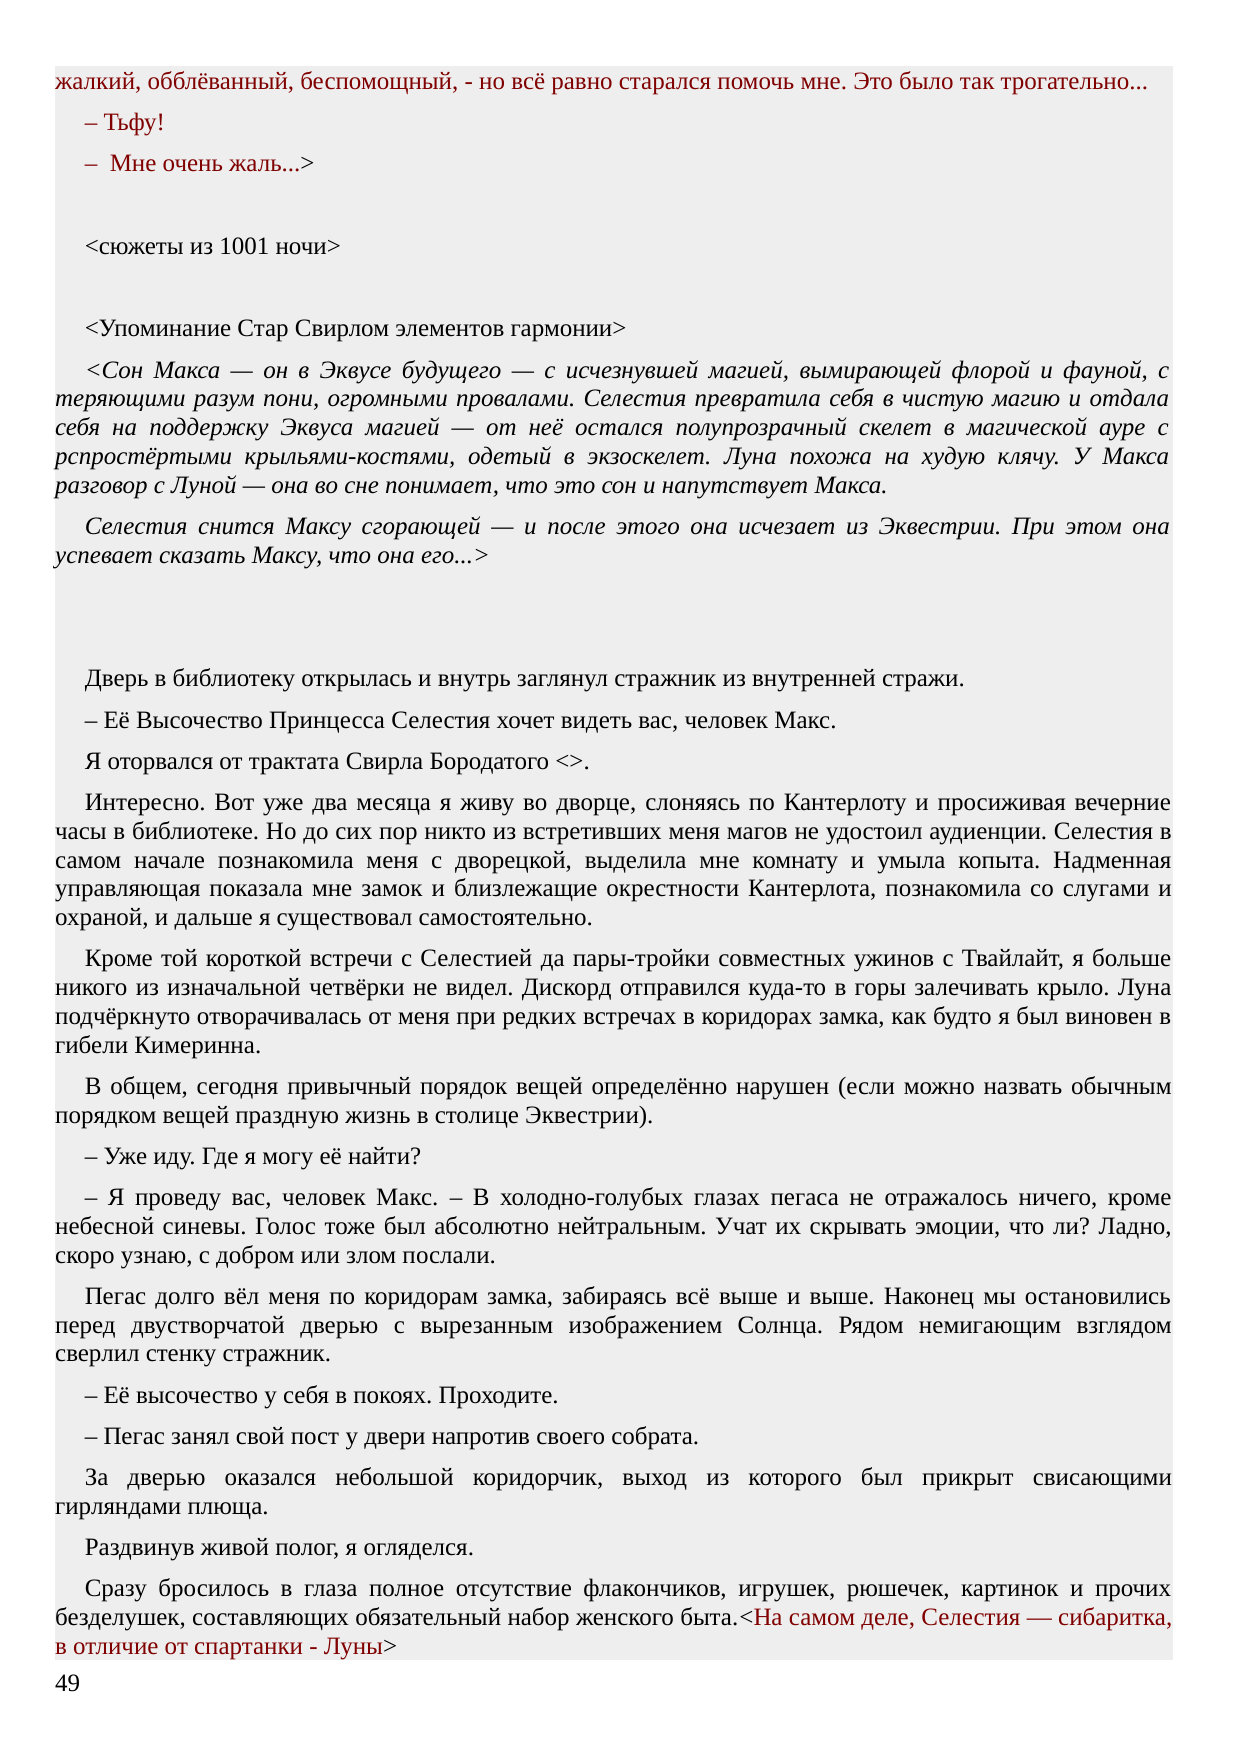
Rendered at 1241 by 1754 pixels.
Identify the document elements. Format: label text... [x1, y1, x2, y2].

text – Её Высочество Принцесса Селестия хочет видеть вас, человек Макс. [55, 705, 1173, 733]
text – Я проведу вас, человек Макс. – В холодно-голубых глазах пегаса не отражалось ничего, кроме небесной синевы. Голос тоже был абсолютно нейтральным. Учат их скрывать эмоции, что ли? Ладно, скоро узнаю, с добром или злом послали. [55, 1182, 1173, 1268]
text За дверью оказался небольшой коридорчик, выход из которого был прикрыт свисающими гирляндами плюща. [55, 1462, 1173, 1520]
text – Мне очень жаль...> [55, 148, 1173, 177]
text Пегас долго вёл меня по коридорам замка, забираясь всё выше и выше. Наконец мы остановились перед двустворчатой дверью с вырезанным изображением Солнца. Рядом немигающим взглядом сверлил стенку стражник. [55, 1281, 1173, 1367]
text <сюжеты из 1001 ночи> [55, 231, 1173, 260]
text Селестия снится Максу сгорающей — и после этого она исчезает из Эквестрии. При этом она успевает сказать Максу, что она его...> [55, 511, 1173, 568]
text Интересно. Вот уже два месяца я живу во дворце, слоняясь по Кантерлоту и просиживая вечерние часы в библиотеке. Но до сих пор никто из встретивших меня магов не удостоил аудиенции. Селестия в самом начале познакомила меня с дворецкой, выделила мне комнату и умыла копыта. Надменная управляющая показала мне замок и близлежащие окрестности Кантерлота, познакомила со слугами и охраной, и дальше я существовал самостоятельно. [55, 787, 1173, 931]
text Сразу бросилось в глаза полное отсутствие флакончиков, игрушек, рюшечек, картинок и прочих безделушек, составляющих обязательный набор женского быта.<На самом деле, Селестия — сибаритка, в отличие от спартанки - Луны> [55, 1573, 1173, 1660]
text В общем, сегодня привычный порядок вещей определённо нарушен (если можно назвать обычным порядком вещей праздную жизнь в столице Эквестрии). [55, 1071, 1173, 1128]
text <Упоминание Стар Свирлом элементов гармонии> [55, 313, 1173, 342]
text Дверь в библиотеку открылась и внутрь заглянул стражник из внутренней стражи. [55, 663, 1173, 692]
text – Её высочество у себя в покоях. Проходите. [55, 1380, 1173, 1408]
text Раздвинув живой полог, я огляделся. [55, 1532, 1173, 1561]
text жалкий, обблёванный, беспомощный, - но всё равно старался помочь мне. Это было так трогательно... [55, 66, 1173, 95]
text Кроме той короткой встречи с Селестией да пары-тройки совместных ужинов с Твайлайт, я больше никого из изначальной четвёрки не видел. Дискорд отправился куда-то в горы залечивать крыло. Луна подчёркнуто отворачивалась от меня при редких встречах в коридорах замка, как будто я был виновен в гибели Кимеринна. [55, 943, 1173, 1058]
text – Тьфу! [55, 107, 1173, 136]
text <Сон Макса — он в Эквусе будущего — с исчезнувшей магией, вымирающей флорой и фауной, с теряющими разум пони, огромными провалами. Селестия превратила себя в чистую магию и отдала себя на поддержку Эквуса магией — от неё остался полупрозрачный скелет в магической ауре с рспростёртыми крыльями-костями, одетый в экзоскелет. Луна похожа на худую клячу. У Макса разговор с Луной — она во сне понимает, что это сон и напутствует Макса. [55, 355, 1173, 498]
text – Уже иду. Где я могу её найти? [55, 1141, 1173, 1170]
text Я оторвался от трактата Свирла Бородатого <>. [55, 746, 1173, 775]
text – Пегас занял свой пост у двери напротив своего собрата. [55, 1421, 1173, 1450]
